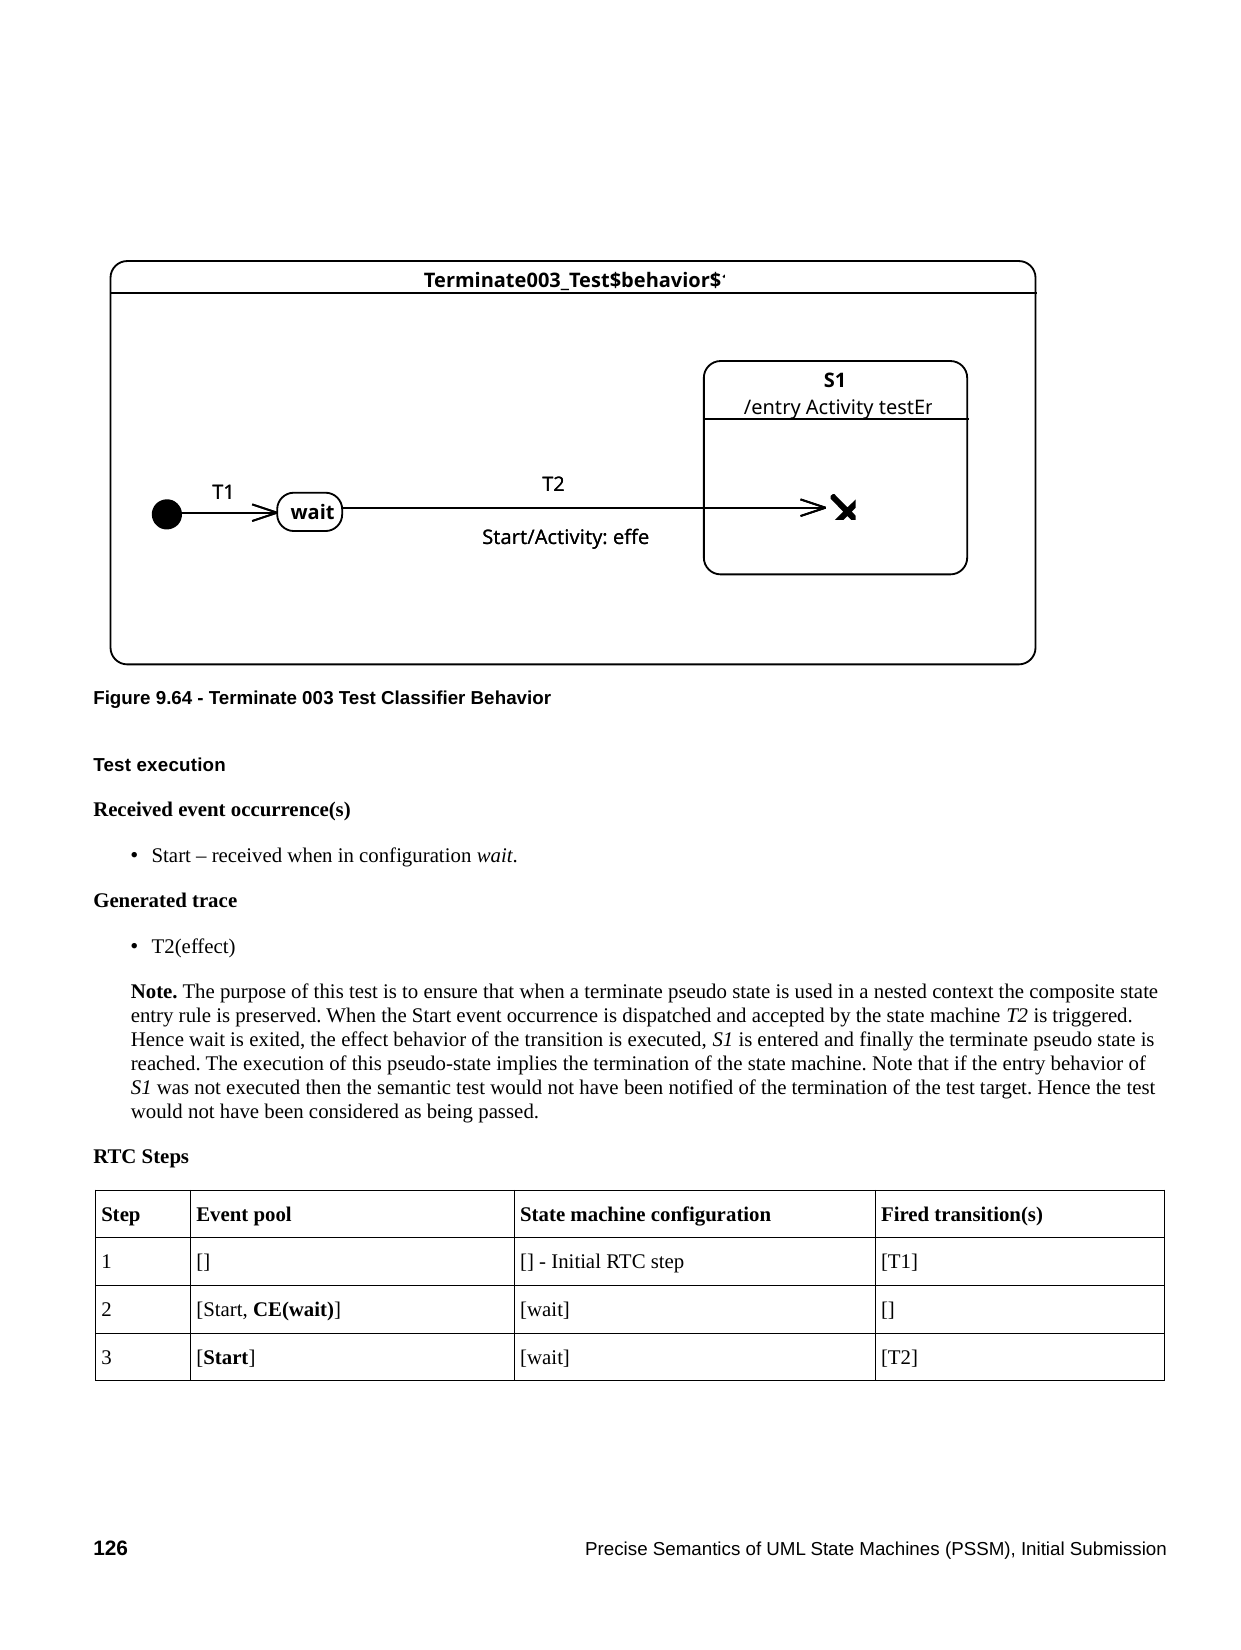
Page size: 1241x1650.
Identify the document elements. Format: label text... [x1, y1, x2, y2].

table_cell 3 [96, 1334, 190, 1380]
text RTC Steps [93, 1144, 1164, 1168]
text Received event occurrence(s) [93, 797, 1164, 821]
text Figure 9.64 - Terminate 003 Test Classifier Behavior [93, 243, 1055, 708]
table_cell [] [191, 1238, 514, 1285]
table_cell [] [876, 1286, 1164, 1333]
table_cell [T1] [876, 1238, 1164, 1285]
table_cell [T2] [876, 1334, 1164, 1380]
list Start – received when in configuration wait. [131, 842, 1164, 867]
table_cell [wait] [515, 1334, 875, 1380]
text Note. The purpose of this test is to ensure that when a terminate pseudo state is used in a nested context the composite state entry rule is preserved. When the Start event occurrence is dispatched and accepted by the state machine T2 is triggered. Hence wait is exited, the effect behavior of the transition is executed, S1 is entered and finally the terminate pseudo state is reached. The execution of this pseudo-state implies the termination of the state machine. Note that if the entry behavior of S1 was not executed then the semantic test would not have been notified of the termination of the test target. Hence the test would not have been considered as being passed. [131, 979, 1164, 1123]
table_cell [Start, CE(wait)] [191, 1286, 514, 1333]
table_cell 2 [96, 1286, 190, 1333]
subtitle Test execution [93, 754, 1164, 776]
table_header Step [96, 1191, 190, 1237]
table_cell [Start] [191, 1334, 514, 1380]
table_header State machine configuration [515, 1191, 875, 1237]
text Generated trace [93, 888, 1164, 912]
table_cell [wait] [515, 1286, 875, 1333]
list T2(effect) [131, 933, 1164, 958]
table_header Event pool [191, 1191, 514, 1237]
table_cell 1 [96, 1238, 190, 1285]
table_header Fired transition(s) [876, 1191, 1164, 1237]
table_cell [] - Initial RTC step [515, 1238, 875, 1285]
